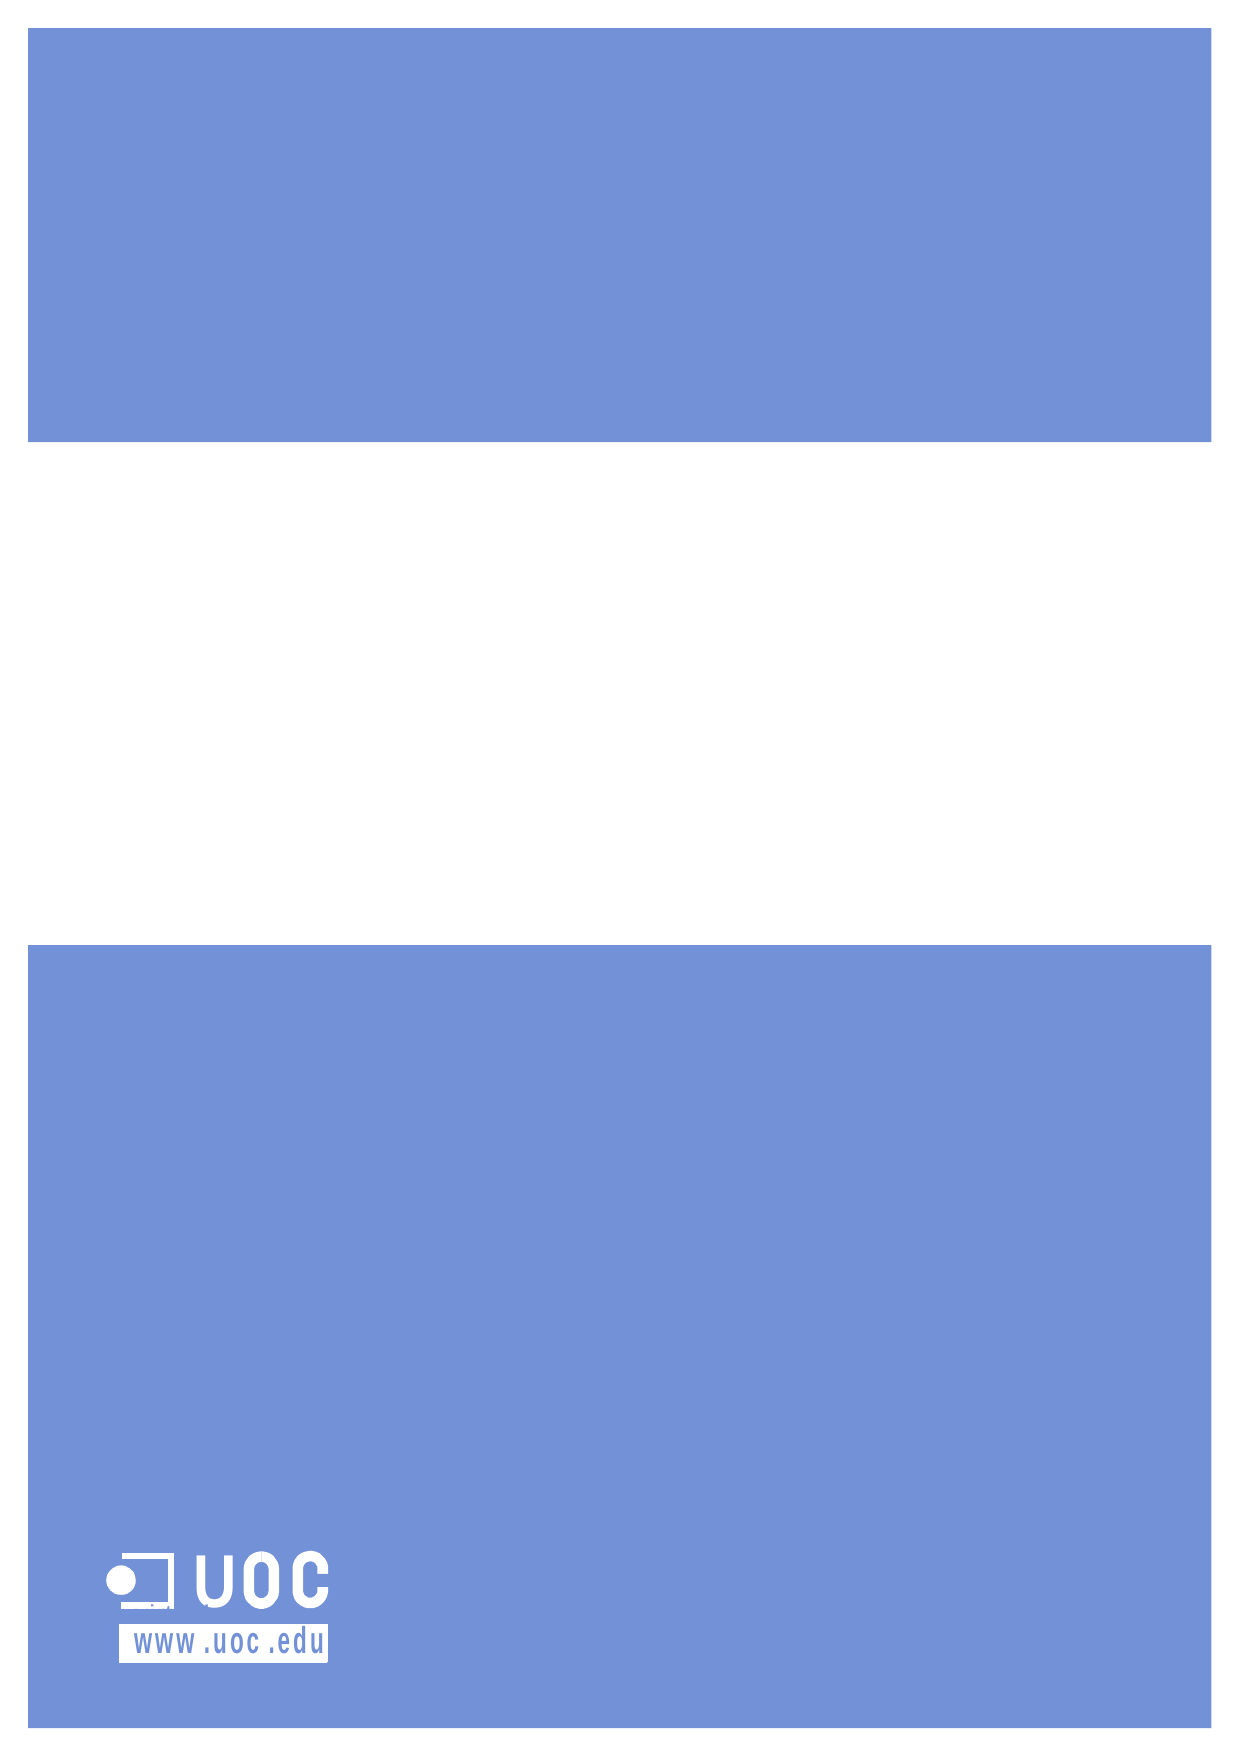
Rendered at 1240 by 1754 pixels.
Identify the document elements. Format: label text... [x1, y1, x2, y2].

text U [193, 1549, 236, 1621]
